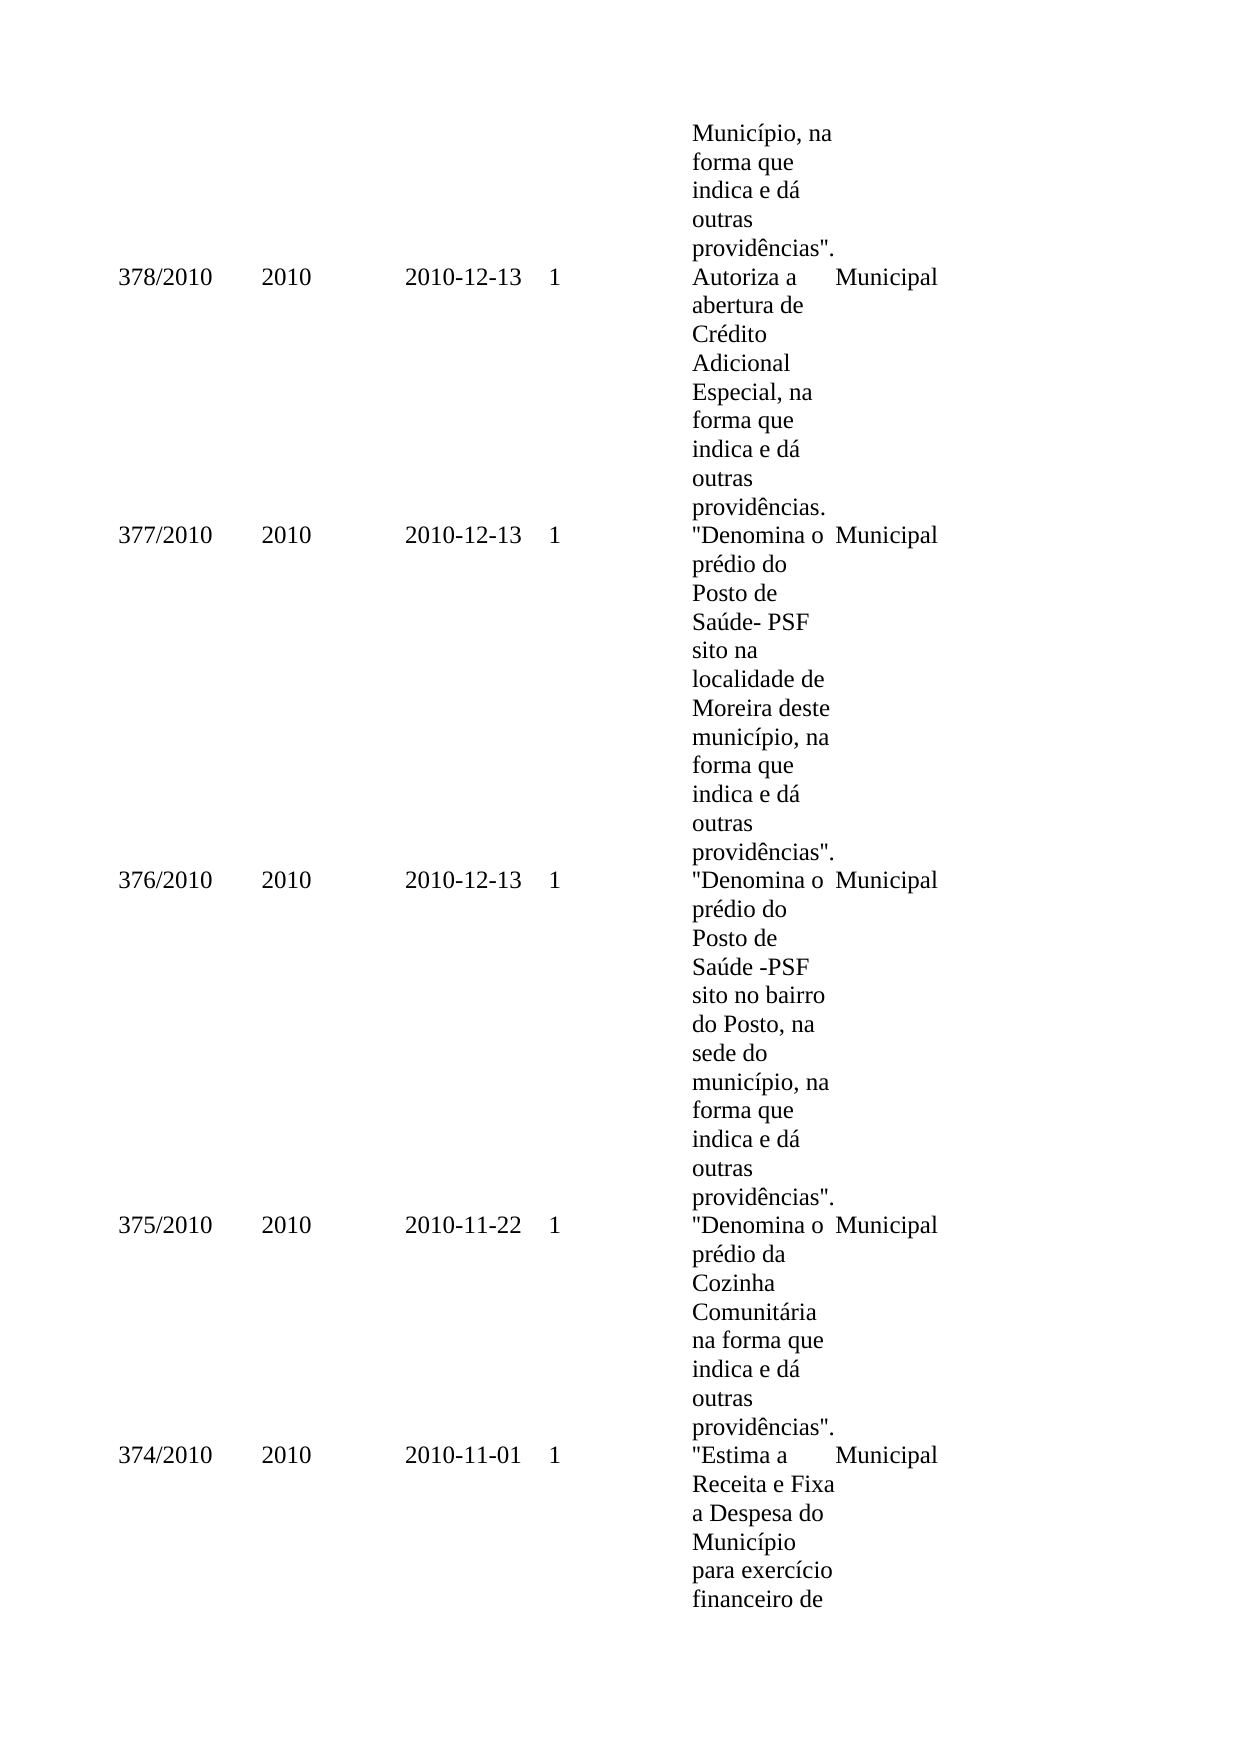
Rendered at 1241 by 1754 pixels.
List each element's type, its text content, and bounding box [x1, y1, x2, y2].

table_cell 2010 [261, 521, 405, 866]
table_cell 2010-11-22 [405, 1211, 548, 1441]
table_cell 376/2010 [118, 866, 261, 1211]
table_cell [979, 866, 1122, 1211]
table_cell 2010 [261, 1211, 405, 1441]
table_cell ''Denomina o prédio da Cozinha Comunitária na forma que indica e dá outras providências''. [692, 1211, 835, 1441]
table_cell [835, 118, 979, 262]
table_cell 375/2010 [118, 1211, 261, 1441]
table_cell 2010-12-13 [405, 866, 548, 1211]
table_cell [979, 262, 1122, 521]
table_cell 2010 [261, 866, 405, 1211]
table_cell Municipal [835, 1211, 979, 1441]
table_cell ''Denomina o prédio do Posto de Saúde- PSF sito na localidade de Moreira deste município, na forma que indica e dá outras providências''. [692, 521, 835, 866]
table_cell [979, 1211, 1122, 1441]
table_cell [405, 118, 548, 262]
table_cell 377/2010 [118, 521, 261, 866]
table_cell [118, 118, 261, 262]
table_cell 2010-11-01 [405, 1441, 548, 1613]
table_cell 2010-12-13 [405, 521, 548, 866]
table_cell Municipal [835, 866, 979, 1211]
table_cell 2010-12-13 [405, 262, 548, 521]
table_cell 1 [548, 521, 692, 866]
table_cell 2010 [261, 1441, 405, 1613]
table_cell Municipal [835, 262, 979, 521]
table_cell ''Denomina o prédio do Posto de Saúde -PSF sito no bairro do Posto, na sede do município, na forma que indica e dá outras providências''. [692, 866, 835, 1211]
table_cell [548, 118, 692, 262]
table_cell [261, 118, 405, 262]
table_cell 374/2010 [118, 1441, 261, 1613]
table_cell Municipal [835, 1441, 979, 1613]
table_cell 1 [548, 1211, 692, 1441]
table_cell 1 [548, 866, 692, 1211]
table_cell Autoriza a abertura de Crédito Adicional Especial, na forma que indica e dá outras providências. [692, 262, 835, 521]
table_cell [979, 1441, 1122, 1613]
table_cell [979, 521, 1122, 866]
table_cell 1 [548, 1441, 692, 1613]
table_cell 2010 [261, 262, 405, 521]
table_cell [979, 118, 1122, 262]
table_cell Municipal [835, 521, 979, 866]
table_cell ''Estima a Receita e Fixa a Despesa do Município para exercício financeiro de [692, 1441, 835, 1613]
table_cell 1 [548, 262, 692, 521]
table_cell Município, na forma que indica e dá outras providências''. [692, 118, 835, 262]
table_cell 378/2010 [118, 262, 261, 521]
